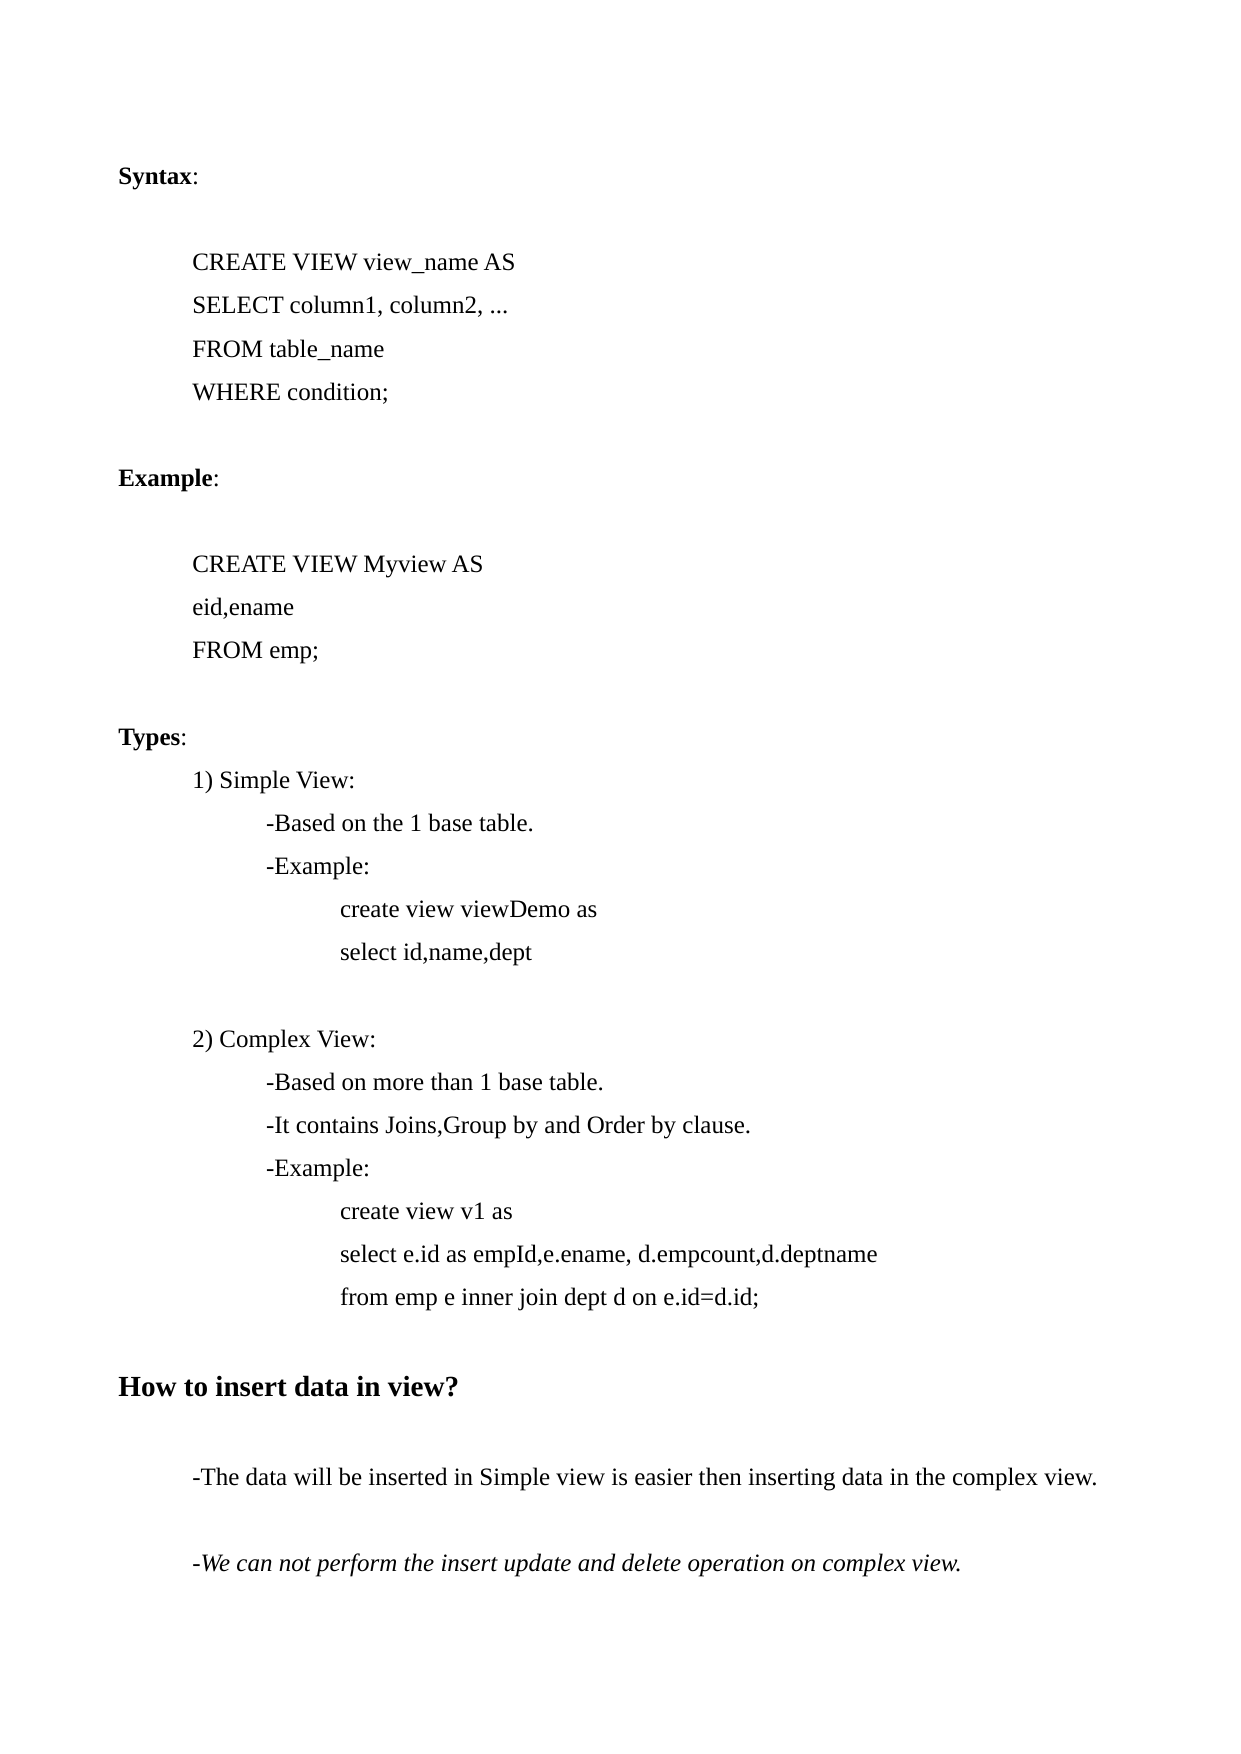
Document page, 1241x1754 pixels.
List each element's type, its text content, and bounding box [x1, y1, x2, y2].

text -We can not perform the insert update and delete operation on complex view. [118, 1548, 1122, 1577]
text select id,name,dept [118, 937, 1122, 966]
text CREATE VIEW Myview AS [118, 549, 1122, 578]
text Types: [118, 722, 1122, 751]
text Example: [118, 463, 1122, 492]
text create view v1 as [118, 1196, 1122, 1225]
text FROM table_name [118, 334, 1122, 362]
text 1) Simple View: [118, 765, 1122, 794]
text -The data will be inserted in Simple view is easier then inserting data in the complex view. [118, 1462, 1122, 1491]
text How to insert data in view? [118, 1369, 1122, 1402]
text SELECT column1, column2, ... [118, 291, 1122, 319]
text FROM emp; [118, 636, 1122, 664]
text -Example: [118, 851, 1122, 880]
text WHERE condition; [118, 377, 1122, 406]
text CREATE VIEW view_name AS [118, 247, 1122, 276]
text eid,ename [118, 592, 1122, 621]
text -Based on the 1 base table. [118, 808, 1122, 837]
text -It contains Joins,Group by and Order by clause. [118, 1110, 1122, 1139]
text 2) Complex View: [118, 1024, 1122, 1052]
text select e.id as empId,e.ename, d.empcount,d.deptname [118, 1239, 1122, 1268]
text -Example: [118, 1153, 1122, 1182]
text create view viewDemo as [118, 894, 1122, 923]
text from emp e inner join dept d on e.id=d.id; [118, 1282, 1122, 1311]
text -Based on more than 1 base table. [118, 1067, 1122, 1096]
text Syntax: [118, 161, 1122, 190]
